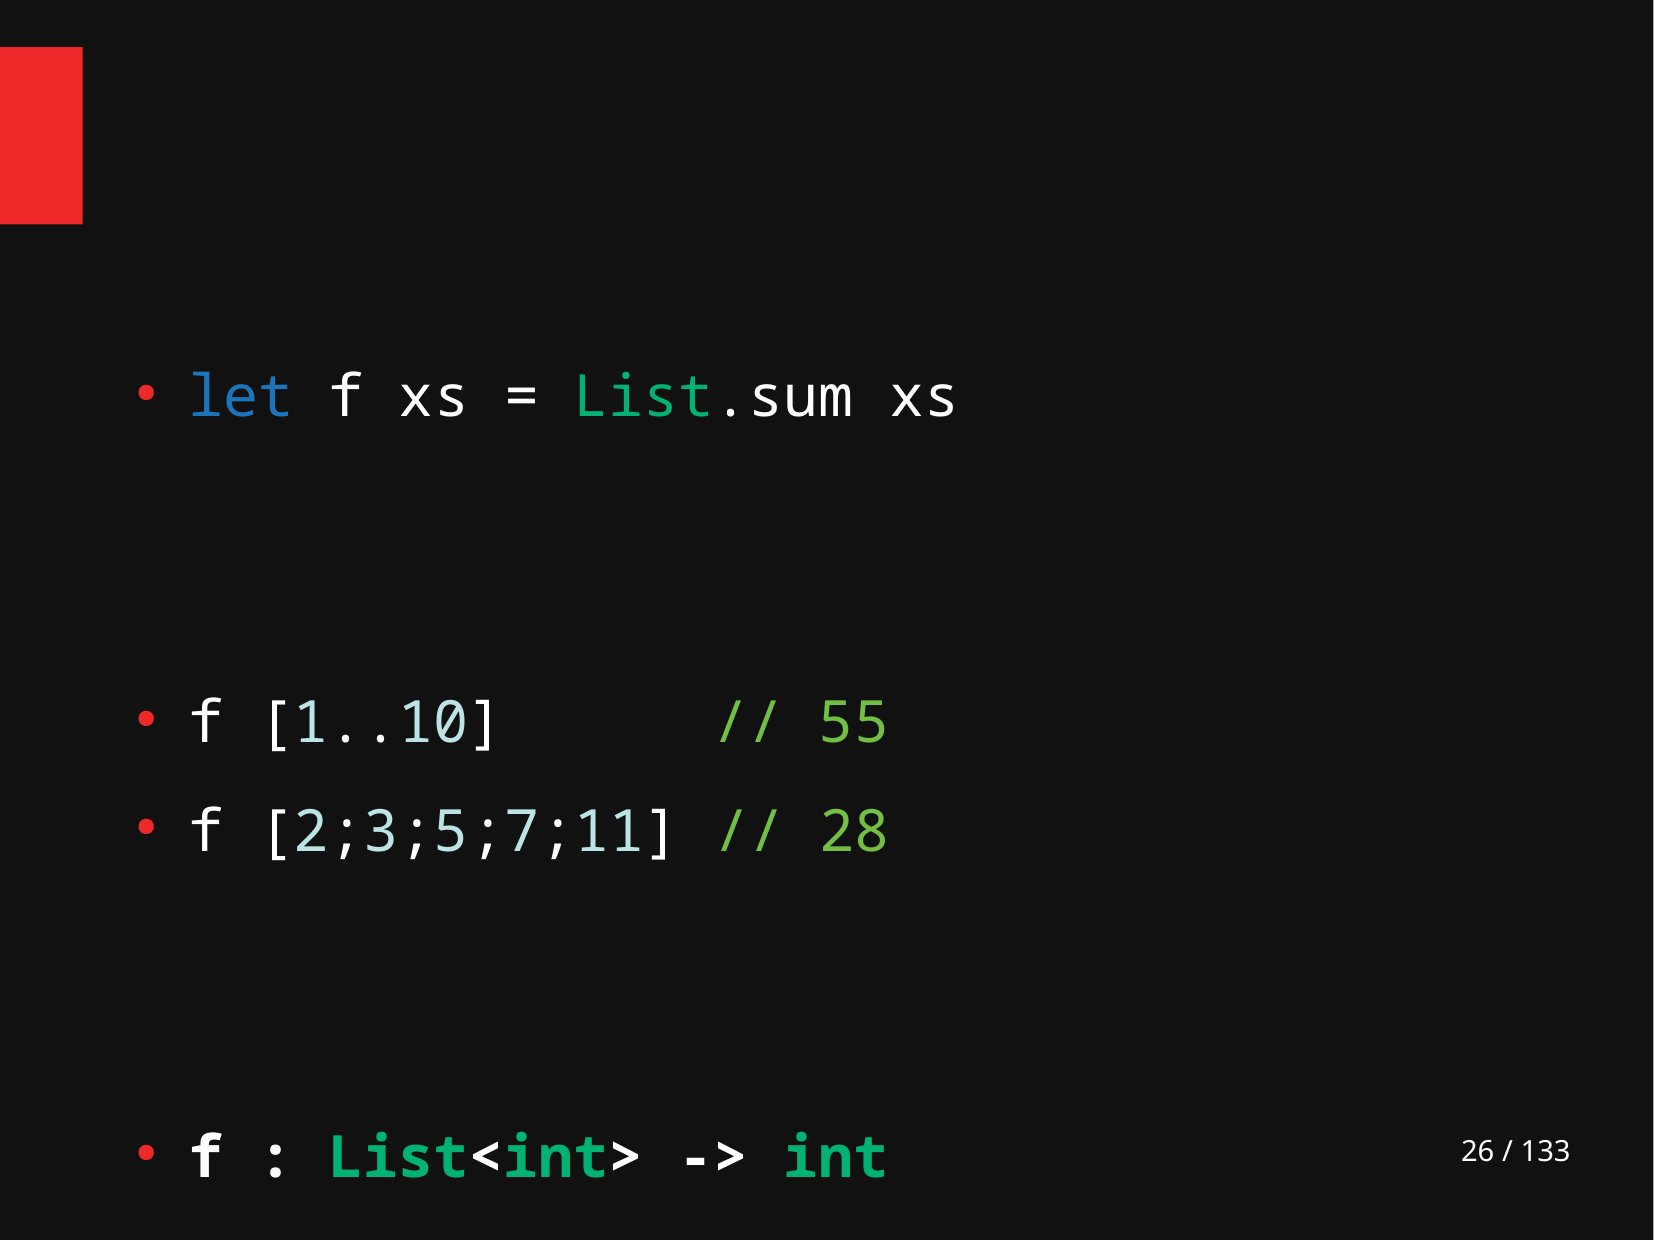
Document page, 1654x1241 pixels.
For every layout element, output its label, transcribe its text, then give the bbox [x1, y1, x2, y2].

list let f xs = List.sum xs f [1..10] // 55 f [2;3;5;7;11] // 28 f : List<int> -> int [118, 354, 1536, 1074]
